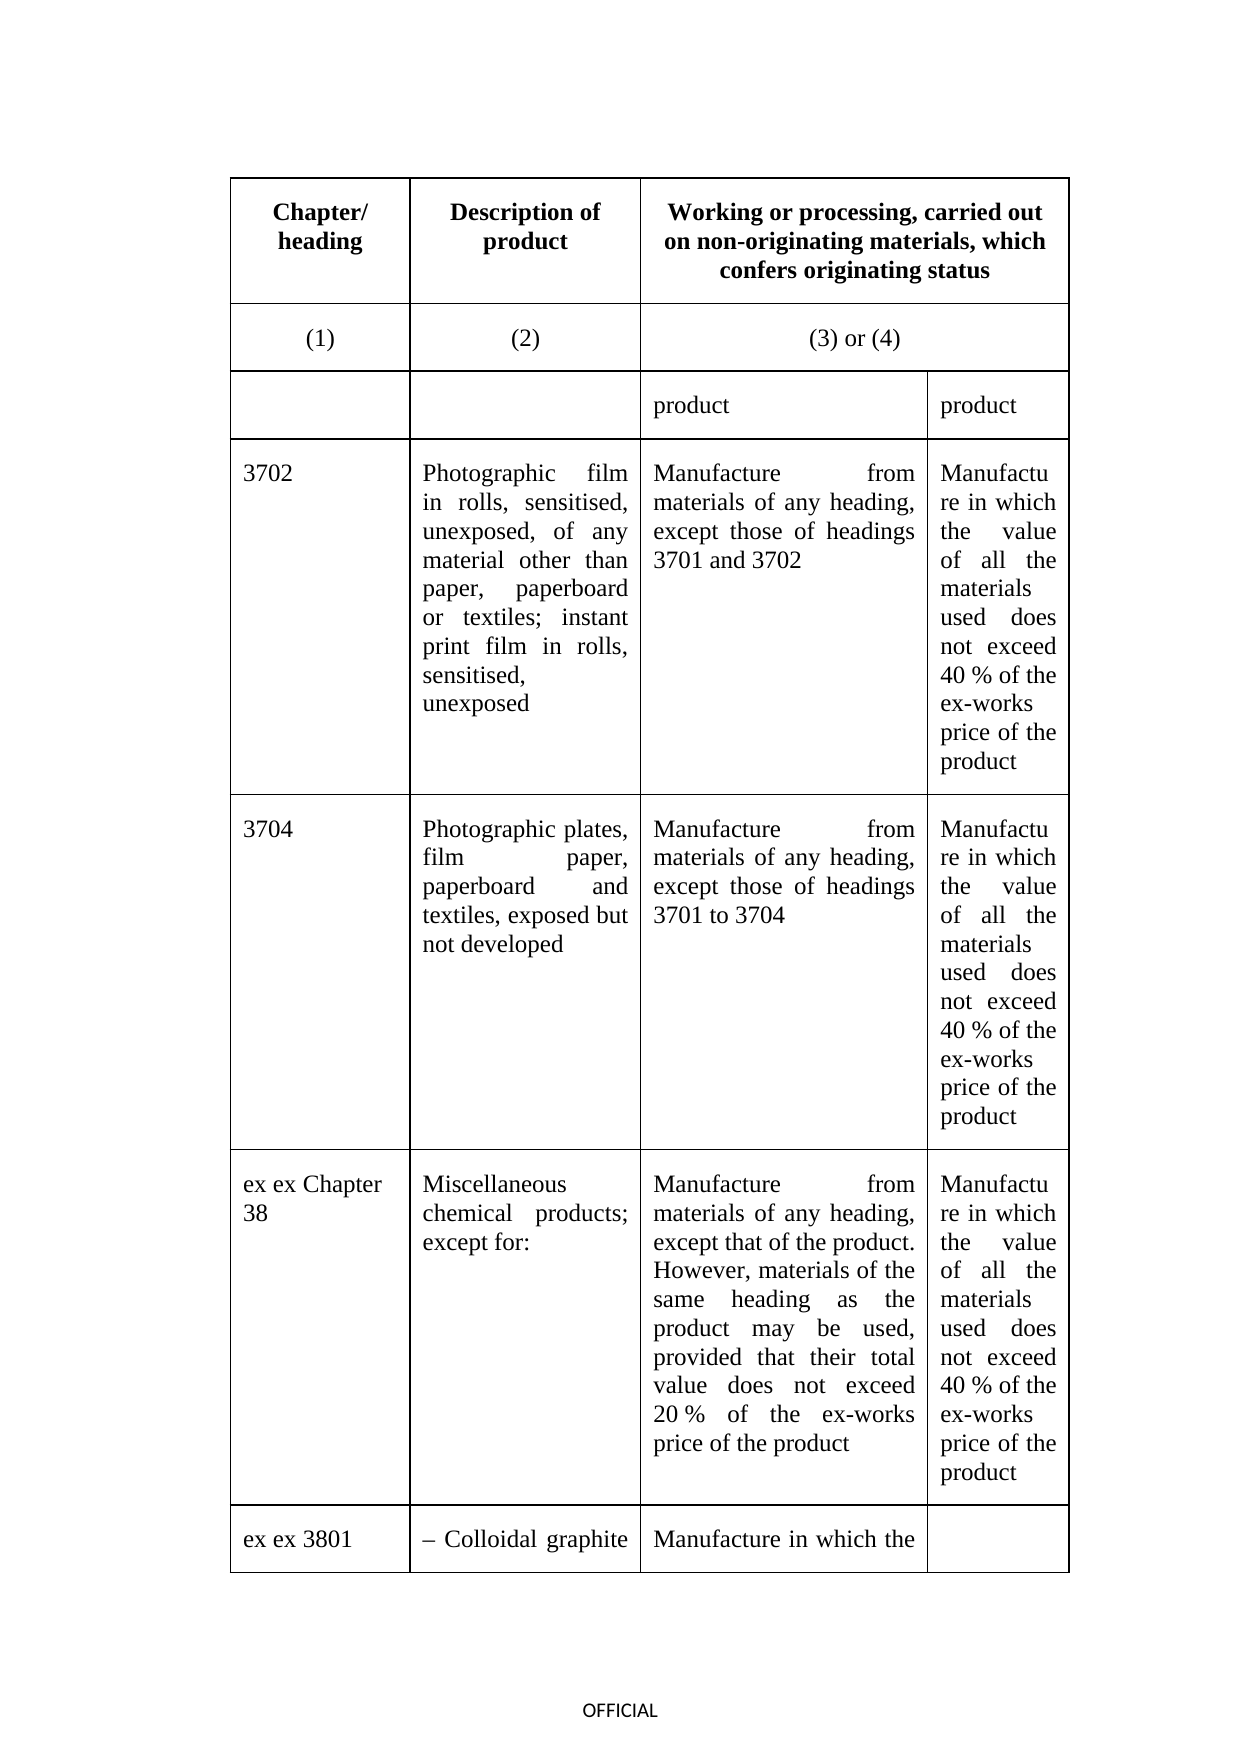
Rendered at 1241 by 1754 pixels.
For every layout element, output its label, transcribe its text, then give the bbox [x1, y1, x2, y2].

table_cell (1) [231, 304, 409, 370]
table_cell Photographic plates, film paper, paperboard and textiles, exposed but not developed [411, 795, 640, 1149]
table_cell ex ex Chapter 38 [231, 1150, 409, 1504]
table_header – [423, 1518, 444, 1559]
table_cell (2) [411, 304, 640, 370]
table_cell Manufacture from materials of any heading, except that of the product. However, materials of the same heading as the product may be used, provided that their total value does not exceed 20 % of the ex-works price of the product [641, 1150, 927, 1504]
table_cell Manufacture in which the value of all the materials used does not exceed 40 % of the ex-works price of the product [928, 795, 1068, 1149]
table_cell Photographic film in rolls, sensitised, unexposed, of any material other than paper, paperboard or textiles; instant print film in rolls, sensitised, unexposed [411, 440, 640, 793]
table_header Colloidal graphite [444, 1518, 628, 1559]
table_cell Manufacture in which the value of all the materials used does not exceed 40 % of the ex-works price of the product [928, 440, 1068, 793]
table_cell Miscellaneous chemical products; except for: [411, 1150, 640, 1504]
table_cell Manufacture from materials of any heading, except those of headings 3701 and 3702 [641, 440, 927, 793]
table_cell 3702 [231, 440, 409, 793]
table_cell product [928, 372, 1068, 438]
table_cell Manufacture in which the value of all the materials used does not exceed 40 % of the ex-works price of the product [928, 1150, 1068, 1504]
table_cell 3704 [231, 795, 409, 1149]
table_cell (3) or (4) [641, 304, 1068, 370]
table_cell [411, 1506, 640, 1572]
table_header Description of product [411, 179, 640, 302]
table_cell [411, 372, 640, 438]
table_cell [928, 1506, 1068, 1572]
table_cell [231, 372, 409, 438]
table_cell ex ex 3801 [231, 1506, 409, 1572]
table_cell Manufacture in which the [641, 1506, 927, 1572]
table_cell product [641, 372, 927, 438]
table_header Working or processing, carried out on non-originating materials, which confers originating status [641, 179, 1068, 302]
table_cell Manufacture from materials of any heading, except those of headings 3701 to 3704 [641, 795, 927, 1149]
table_header Chapter/ heading [231, 179, 409, 302]
